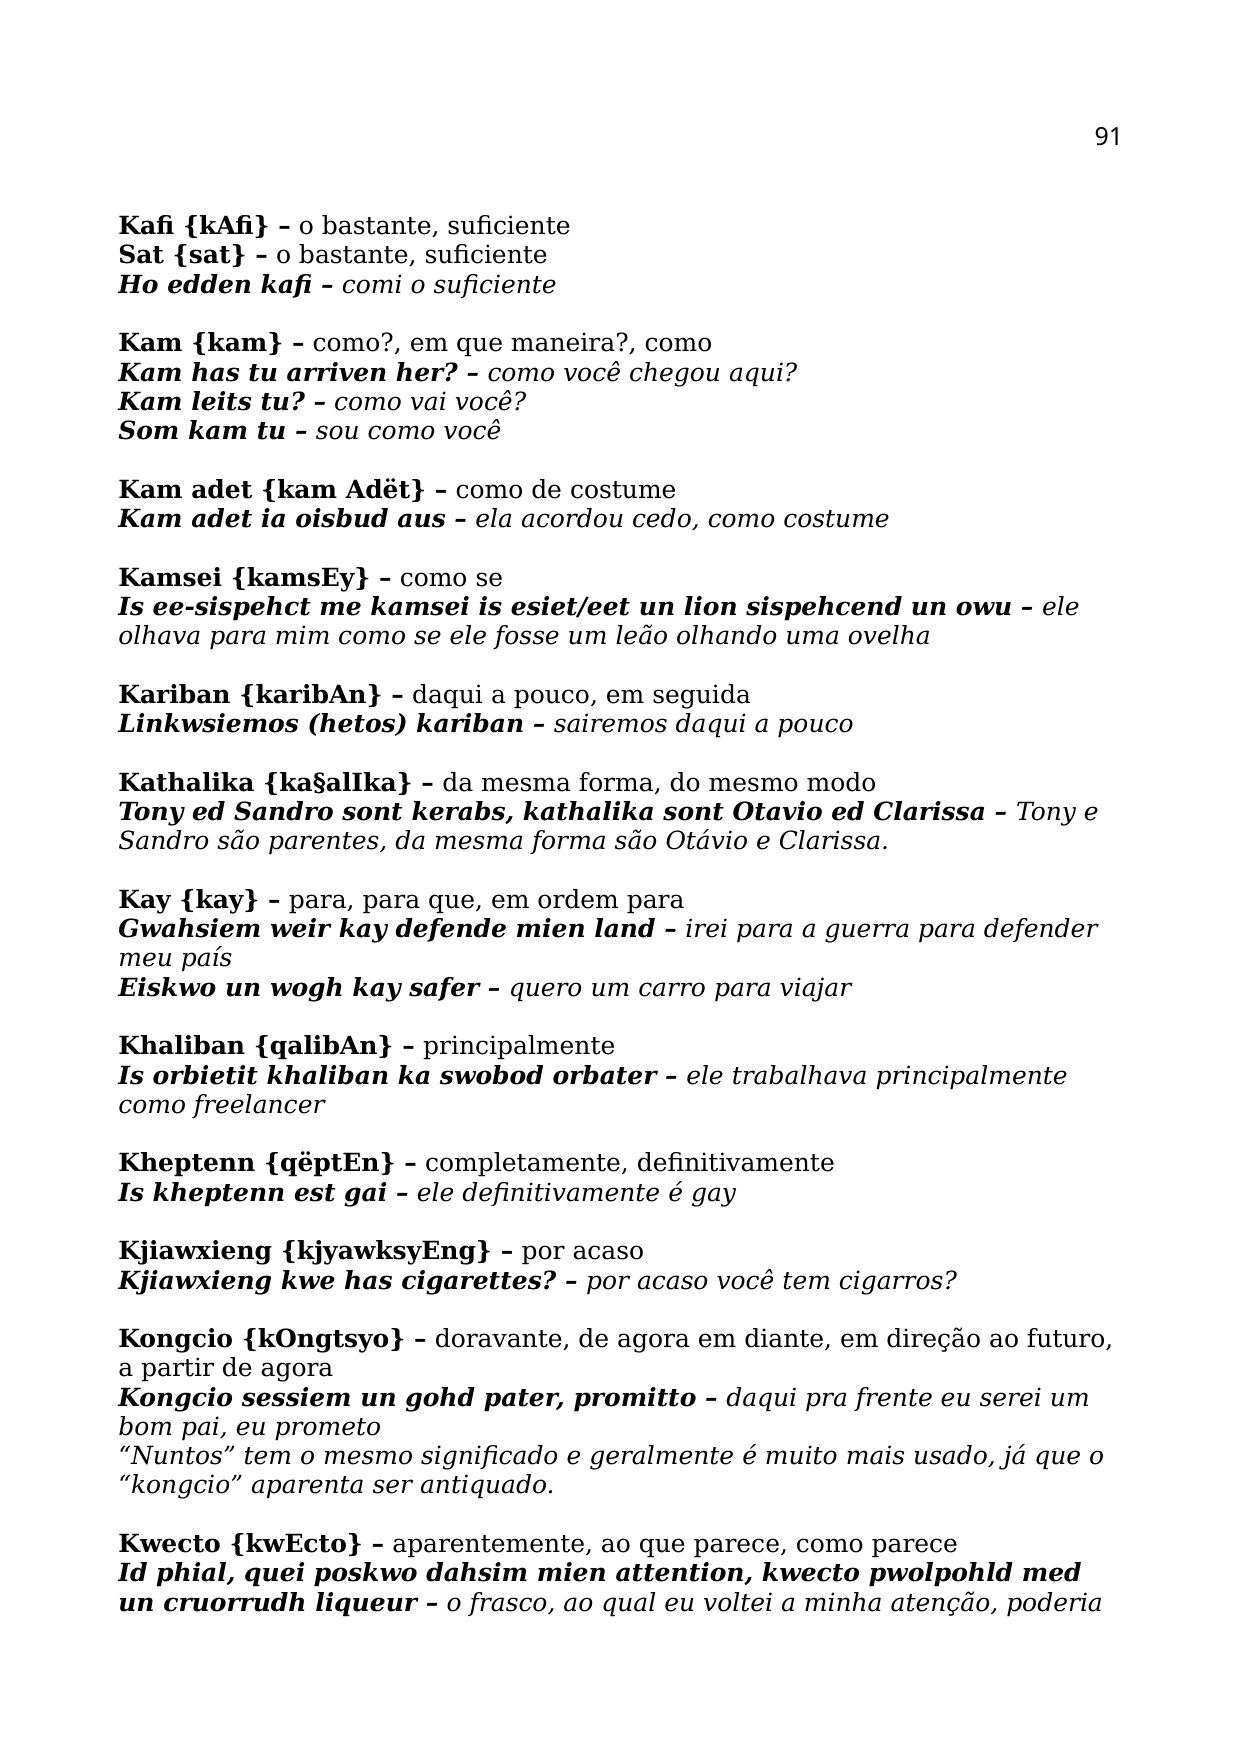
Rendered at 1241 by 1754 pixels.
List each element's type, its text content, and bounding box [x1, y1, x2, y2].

text Tony ed Sandro sont kerabs, kathalika sont Otavio ed Clarissa – Tony e Sandro são parentes, da mesma forma são Otávio e Clarissa. [118, 797, 1123, 856]
text Is orbietit khaliban ka swobod orbater – ele trabalhava principalmente como freelancer [118, 1061, 1123, 1119]
text Is ee-sispehct me kamsei is esiet/eet un lion sispehcend un owu – ele olhava para mim como se ele fosse um leão olhando uma ovelha [118, 592, 1123, 651]
text Eiskwo un wogh kay safer – quero um carro para viajar [118, 973, 1123, 1002]
text Kamsei {kamsEy} – como se [118, 563, 1123, 592]
text Kongcio sessiem un gohd pater, promitto – daqui pra frente eu serei um bom pai, eu prometo [118, 1383, 1123, 1441]
text Gwahsiem weir kay defende mien land – irei para a guerra para defender meu país [118, 914, 1123, 973]
text Khaliban {qalibAn} – principalmente [118, 1031, 1123, 1061]
text Kam leits tu? – como vai você? [118, 387, 1123, 416]
text Kongcio {kOngtsyo} – doravante, de agora em diante, em direção ao futuro, a partir de agora [118, 1324, 1123, 1383]
text Kafi {kAfi} – o bastante, suficiente [118, 211, 1123, 240]
text Kay {kay} – para, para que, em ordem para [118, 885, 1123, 914]
text Kjiawxieng {kjyawksyEng} – por acaso [118, 1236, 1123, 1266]
text Sat {sat} – o bastante, suficiente [118, 240, 1123, 269]
text Ho edden kafi – comi o suficiente [118, 269, 1123, 299]
text Kheptenn {qëptEn} – completamente, definitivamente [118, 1148, 1123, 1178]
text Som kam tu – sou como você [118, 416, 1123, 446]
text Kam {kam} – como?, em que maneira?, como [118, 328, 1123, 357]
text Id phial, quei poskwo dahsim mien attention, kwecto pwolpohld med un cruorrudh liqueur – o frasco, ao qual eu voltei a minha atenção, poderia [118, 1558, 1123, 1617]
text Kam has tu arriven her? – como você chegou aqui? [118, 357, 1123, 387]
text Kwecto {kwEcto} – aparentemente, ao que parece, como parece [118, 1529, 1123, 1558]
text “Nuntos” tem o mesmo significado e geralmente é muito mais usado, já que o “kongcio” aparenta ser antiquado. [118, 1441, 1123, 1499]
text Kjiawxieng kwe has cigarettes? – por acaso você tem cigarros? [118, 1266, 1123, 1295]
text Is kheptenn est gai – ele definitivamente é gay [118, 1178, 1123, 1207]
text Kam adet {kam Adët} – como de costume [118, 475, 1123, 504]
text Kam adet ia oisbud aus – ela acordou cedo, como costume [118, 504, 1123, 533]
text Kathalika {ka§alIka} – da mesma forma, do mesmo modo [118, 768, 1123, 797]
text Linkwsiemos (hetos) kariban – sairemos daqui a pouco [118, 709, 1123, 738]
text Kariban {karibAn} – daqui a pouco, em seguida [118, 680, 1123, 709]
